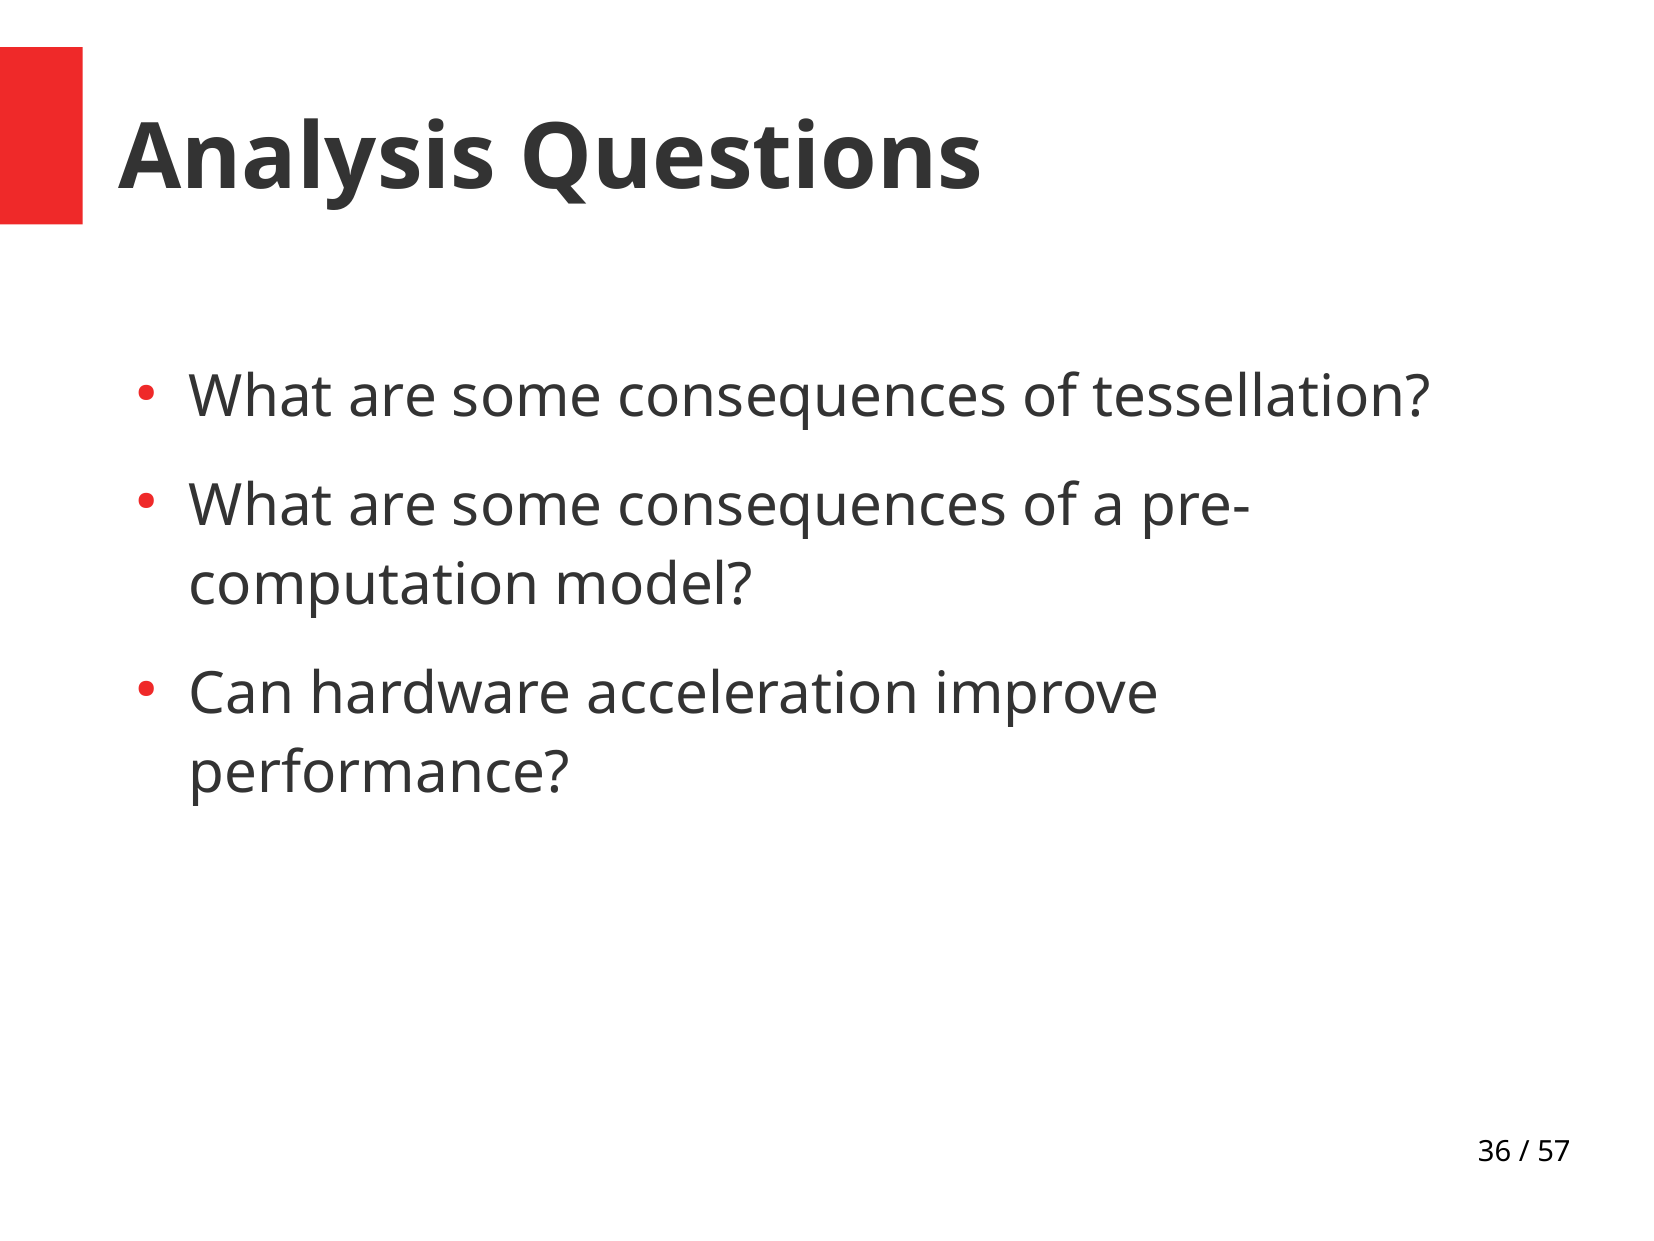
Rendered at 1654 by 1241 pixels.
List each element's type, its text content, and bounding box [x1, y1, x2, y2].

list What are some consequences of tessellation? What are some consequences of a pre-computation model? Can hardware acceleration improve performance? [118, 354, 1536, 1074]
title Analysis Questions [118, 49, 1571, 257]
